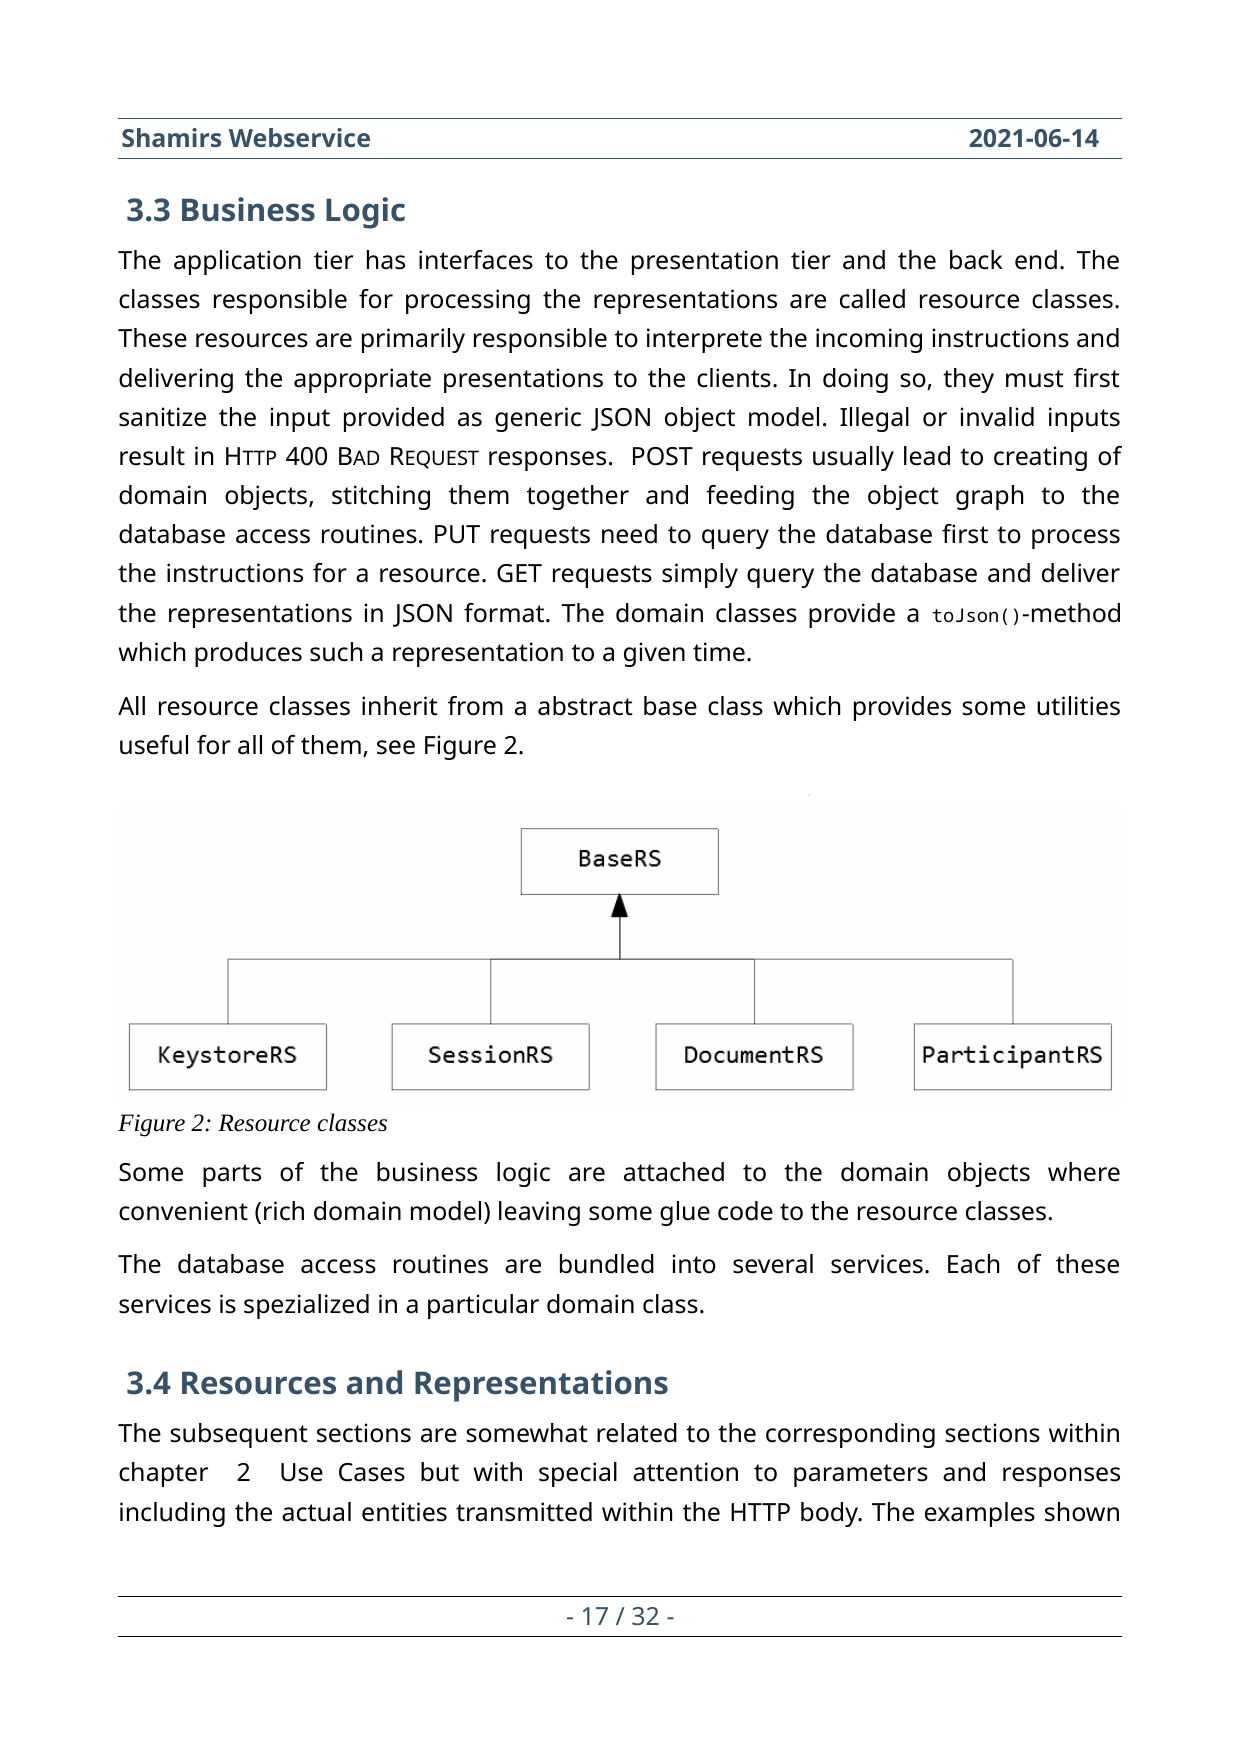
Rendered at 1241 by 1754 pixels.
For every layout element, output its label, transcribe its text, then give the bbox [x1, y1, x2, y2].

picture [118, 793, 1123, 1109]
subtitle Business Logic [118, 188, 1122, 230]
subtitle Resources and Representations [118, 1361, 1122, 1403]
text Some parts of the business logic are attached to the domain objects where convenient (rich domain model) leaving some glue code to the resource classes. [118, 1137, 1122, 1227]
text The database access routines are bundled into several services. Each of these services is spezialized in a particular domain class. [118, 1247, 1122, 1320]
text Figure 2: Resource classes [118, 1109, 1122, 1137]
text All resource classes inherit from a abstract base class which provides some utilities useful for all of them, see Figure 2. [118, 688, 1122, 761]
text The application tier has interfaces to the presentation tier and the back end. The classes responsible for processing the representations are called resource classes. These resources are primarily responsible to interprete the incoming instructions and delivering the appropriate presentations to the clients. In doing so, they must first sanitize the input provided as generic JSON object model. Illegal or invalid inputs result in Http 400 Bad Request responses. POST requests usually lead to creating of domain objects, stitching them together and feeding the object graph to the database access routines. PUT requests need to query the database first to process the instructions for a resource. GET requests simply query the database and deliver the representations in JSON format. The domain classes provide a toJson()-method which produces such a representation to a given time. [118, 243, 1122, 668]
text [118, 781, 1122, 793]
text The subsequent sections are somewhat related to the corresponding sections within chapter 2 Use Cases but with special attention to parameters and responses including the actual entities transmitted within the HTTP body. The examples shown [118, 1416, 1122, 1528]
